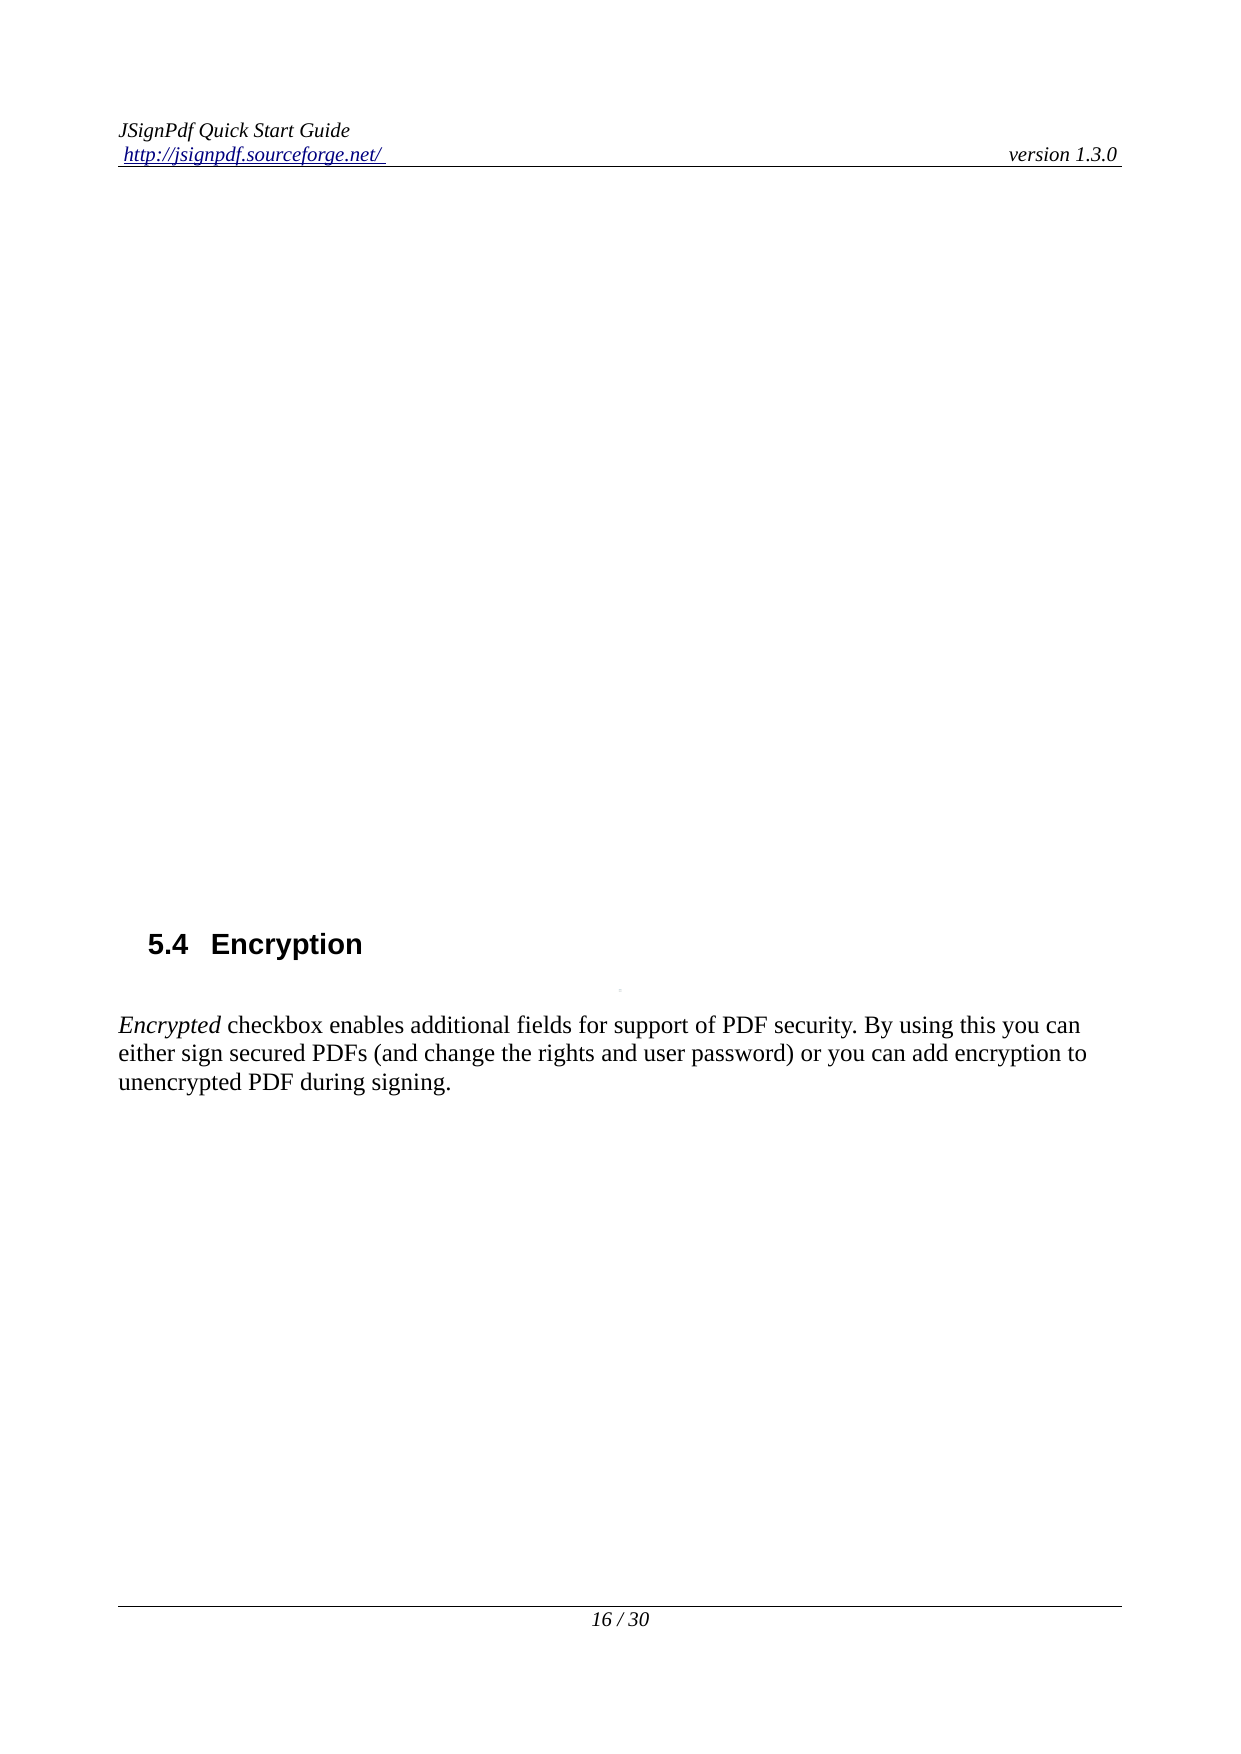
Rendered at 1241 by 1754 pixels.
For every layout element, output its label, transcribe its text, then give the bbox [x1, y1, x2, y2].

subtitle Encryption [148, 197, 1116, 960]
text Encrypted checkbox enables additional fields for support of PDF security. By using this you can either sign secured PDFs (and change the rights and user password) or you can add encryption to unencrypted PDF during signing. [118, 972, 1122, 1096]
